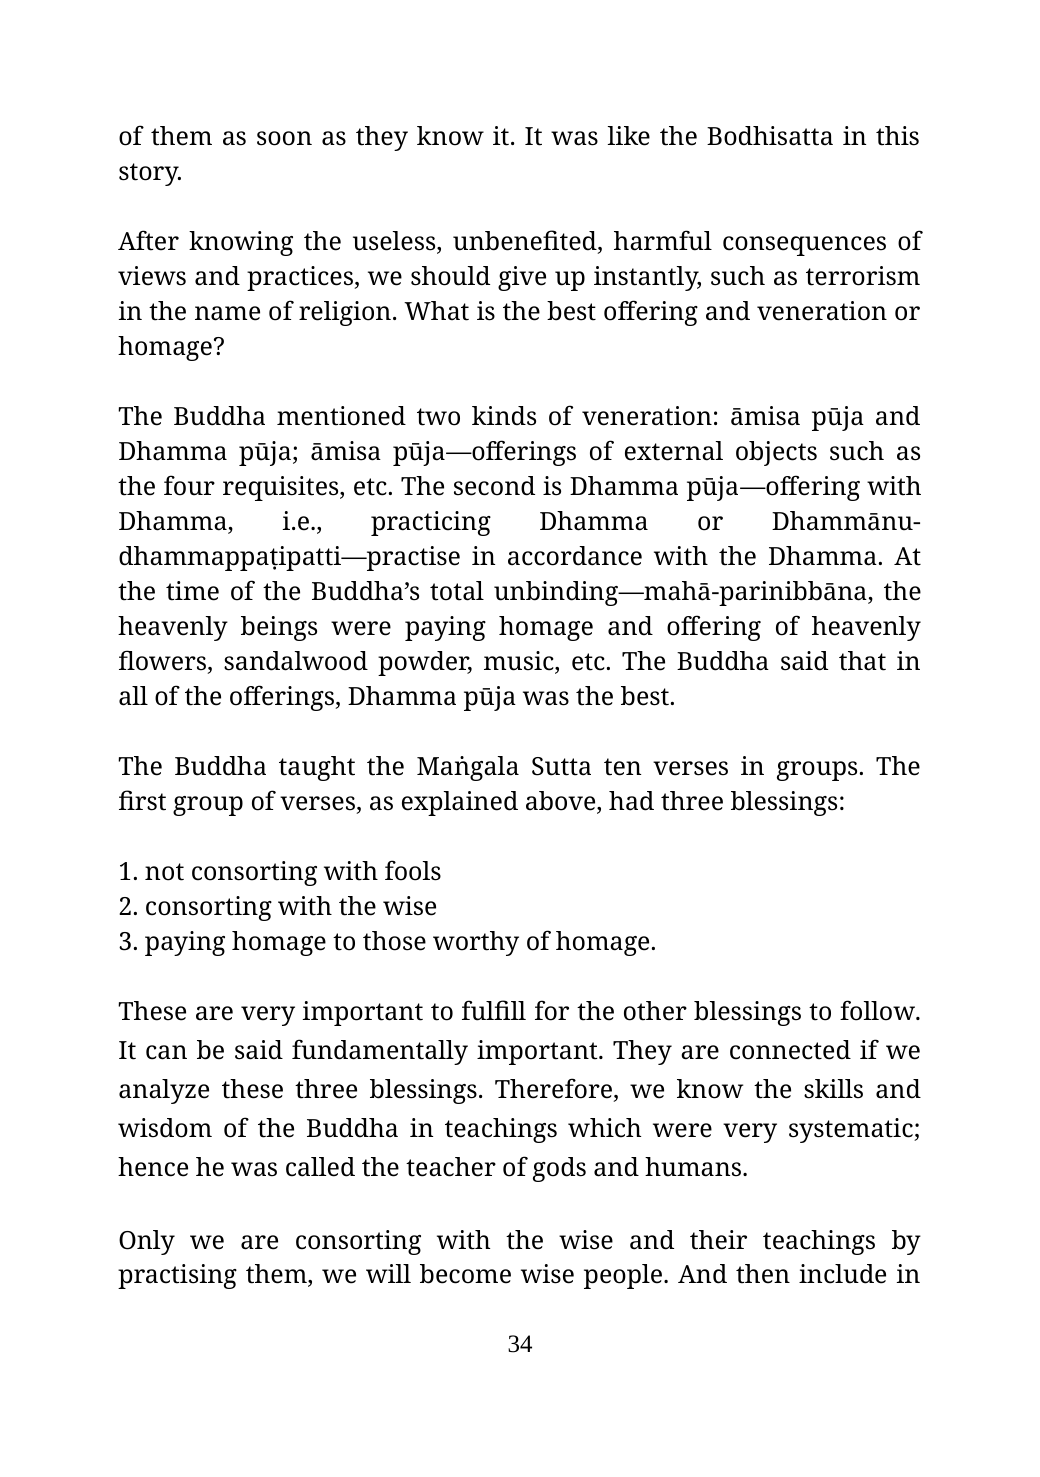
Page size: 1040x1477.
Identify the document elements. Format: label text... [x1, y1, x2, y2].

text 2. consorting with the wise [118, 888, 922, 923]
text 3. paying homage to those worthy of homage. [118, 923, 922, 958]
text Only we are consorting with the wise and their teachings by practising them, we will become wise people. And then include in [118, 1223, 922, 1291]
text 1. not consorting with fools [118, 853, 922, 888]
text of them as soon as they know it. It was like the Bodhisatta in this story. After knowing the useless, unbenefited, harmful consequences of views and practices, we should give up instantly, such as terrorism in the name of religion. What is the best offering and veneration or homage? [118, 118, 922, 363]
text These are very important to fulfill for the other blessings to follow. It can be said fundamentally important. They are connected if we analyze these three blessings. Therefore, we know the skills and wisdom of the Buddha in teachings which were very systematic; hence he was called the teacher of gods and humans. [118, 993, 922, 1184]
text The Buddha mentioned two kinds of veneration: āmisa pūja and Dhamma pūja; āmisa pūja—offerings of external objects such as the four requisites, etc. The second is Dhamma pūja—offering with Dhamma, i.e., practicing Dhamma or Dhammānu-dhammappaṭipatti—practise in accordance with the Dhamma. At the time of the Buddha’s total unbinding—mahā-parinibbāna, the heavenly beings were paying homage and offering of heavenly flowers, sandalwood powder, music, etc. The Buddha said that in all of the offerings, Dhamma pūja was the best. The Buddha taught the Maṅgala Sutta ten verses in groups. The first group of verses, as explained above, had three blessings: [118, 398, 922, 818]
